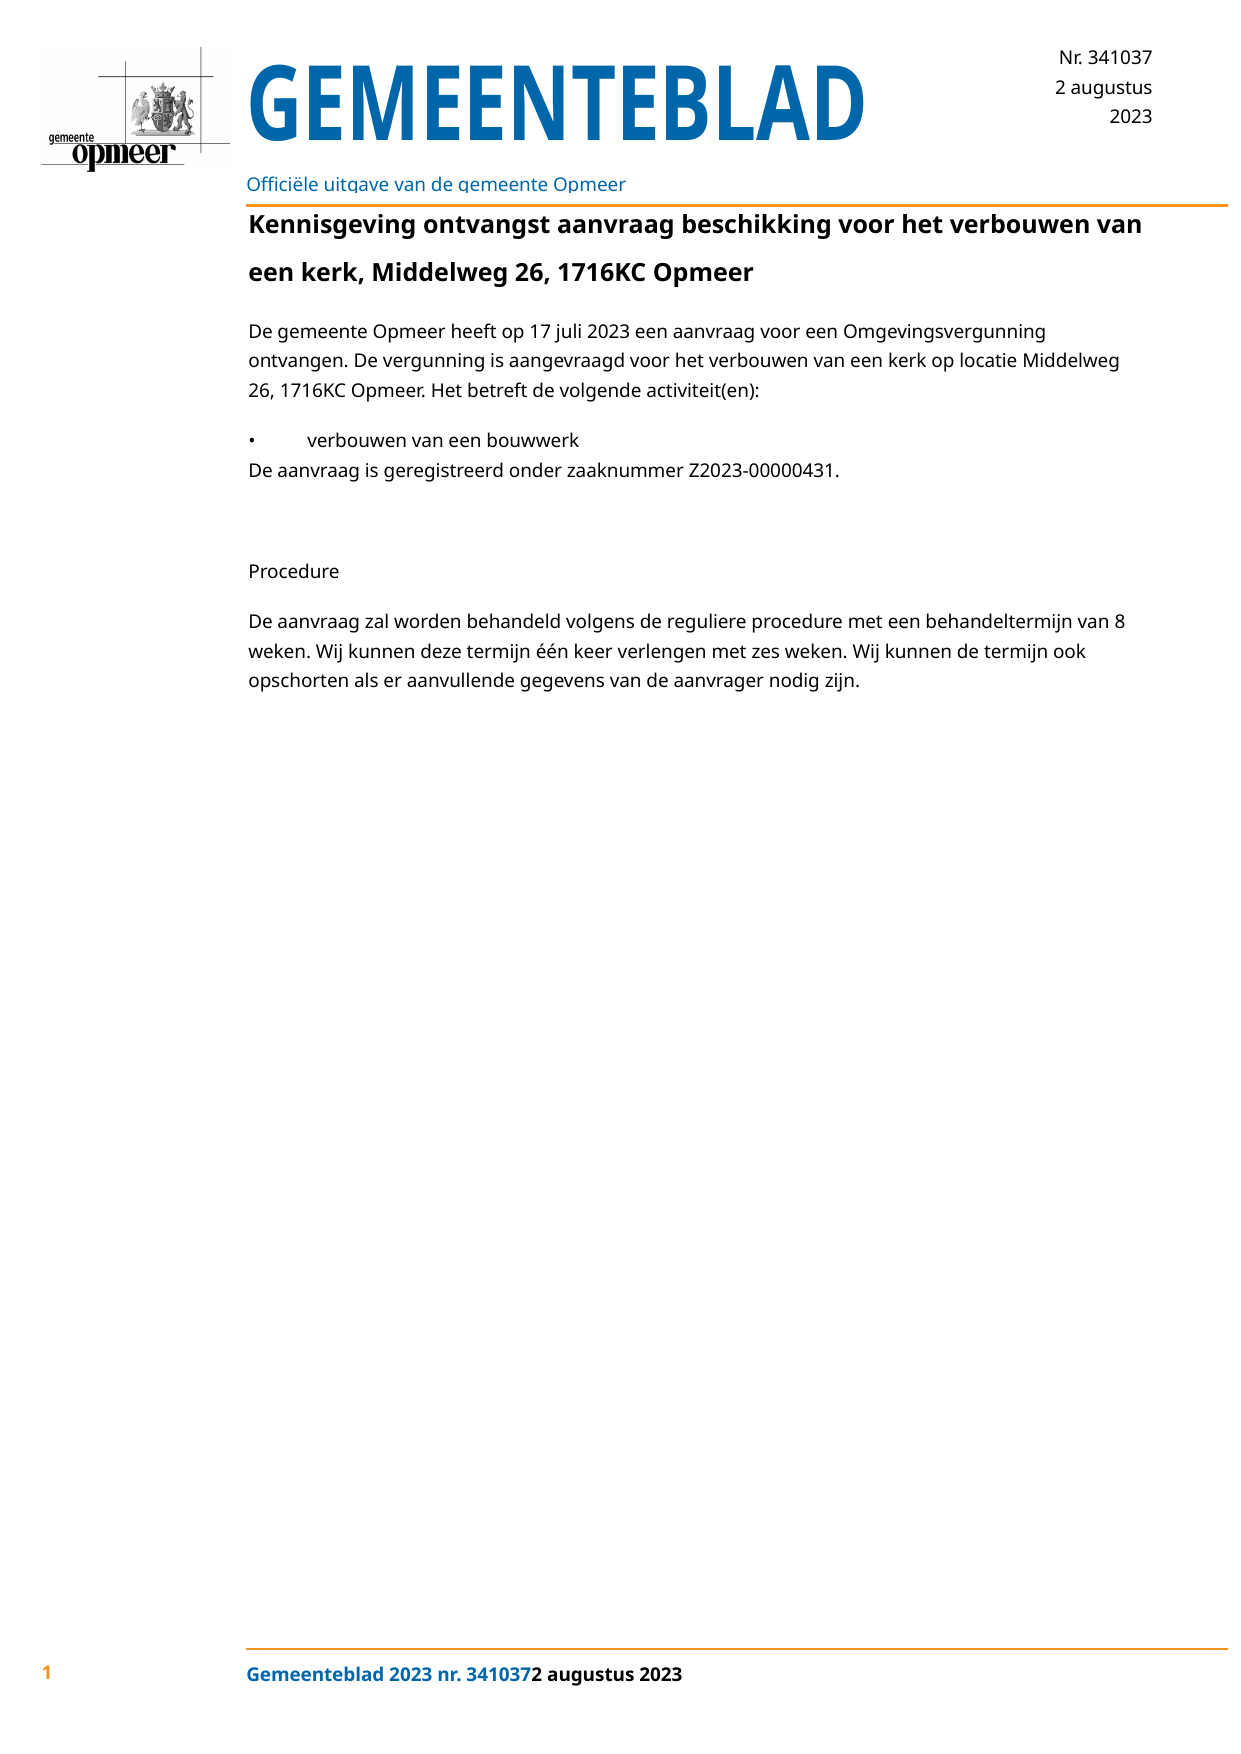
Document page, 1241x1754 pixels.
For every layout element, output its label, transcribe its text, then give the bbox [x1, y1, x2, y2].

text Procedure [248, 558, 1152, 584]
list verbouwen van een bouwwerk [248, 427, 1152, 453]
picture [41, 47, 231, 172]
text De gemeente Opmeer heeft op 17 juli 2023 een aanvraag voor een Omgevingsvergunning ontvangen. De vergunning is aangevraagd voor het verbouwen van een kerk op locatie Middelweg 26, 1716KC Opmeer. Het betreft de volgende activiteit(en): [248, 318, 1152, 403]
text De aanvraag is geregistreerd onder zaaknummer Z2023-00000431. [248, 457, 1152, 483]
text Kennisgeving ontvangst aanvraag beschikking voor het verbouwen van een kerk, Middelweg 26, 1716KC Opmeer [248, 207, 1152, 288]
text De aanvraag zal worden behandeld volgens de reguliere procedure met een behandeltermijn van 8 weken. Wij kunnen deze termijn één keer verlengen met zes weken. Wij kunnen de termijn ook opschorten als er aanvullende gegevens van de aanvrager nodig zijn. [248, 608, 1152, 693]
